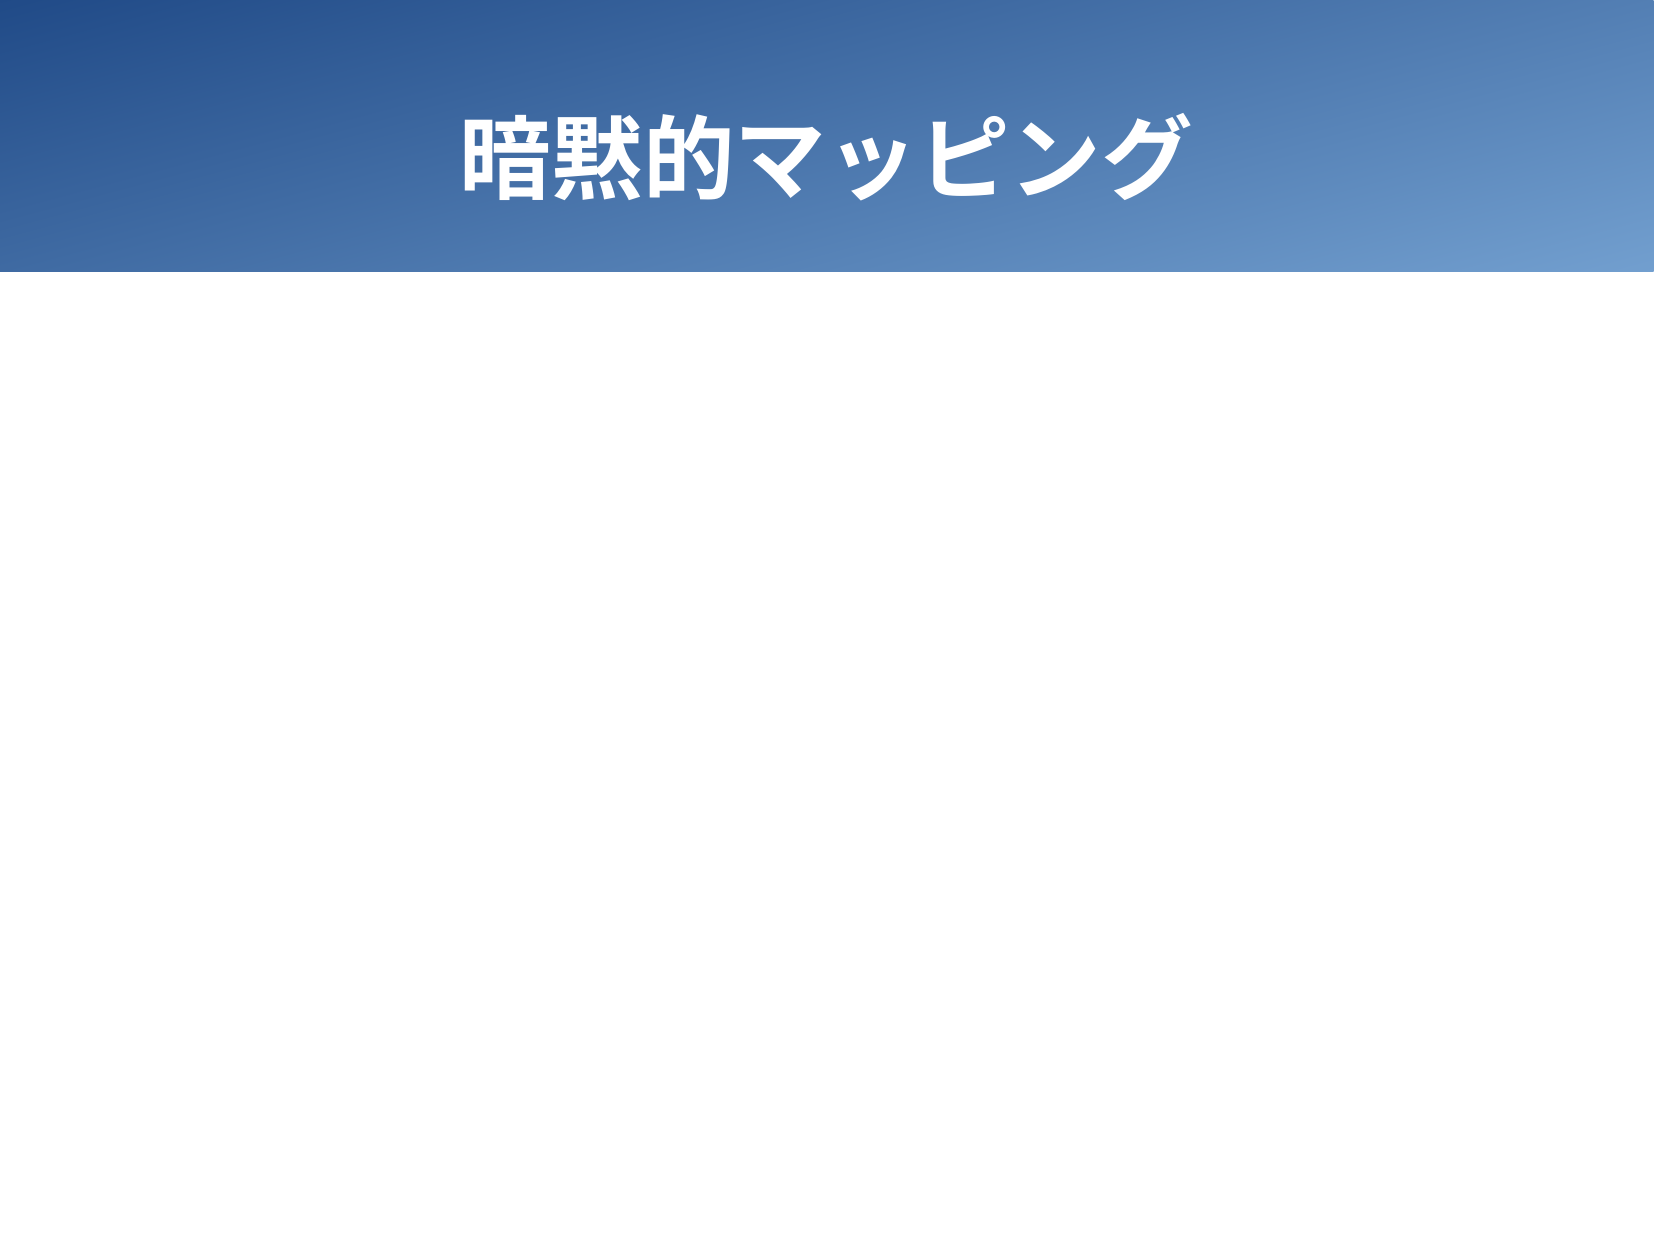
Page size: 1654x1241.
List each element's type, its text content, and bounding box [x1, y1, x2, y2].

title 暗黙的マッピング [82, 49, 1571, 257]
